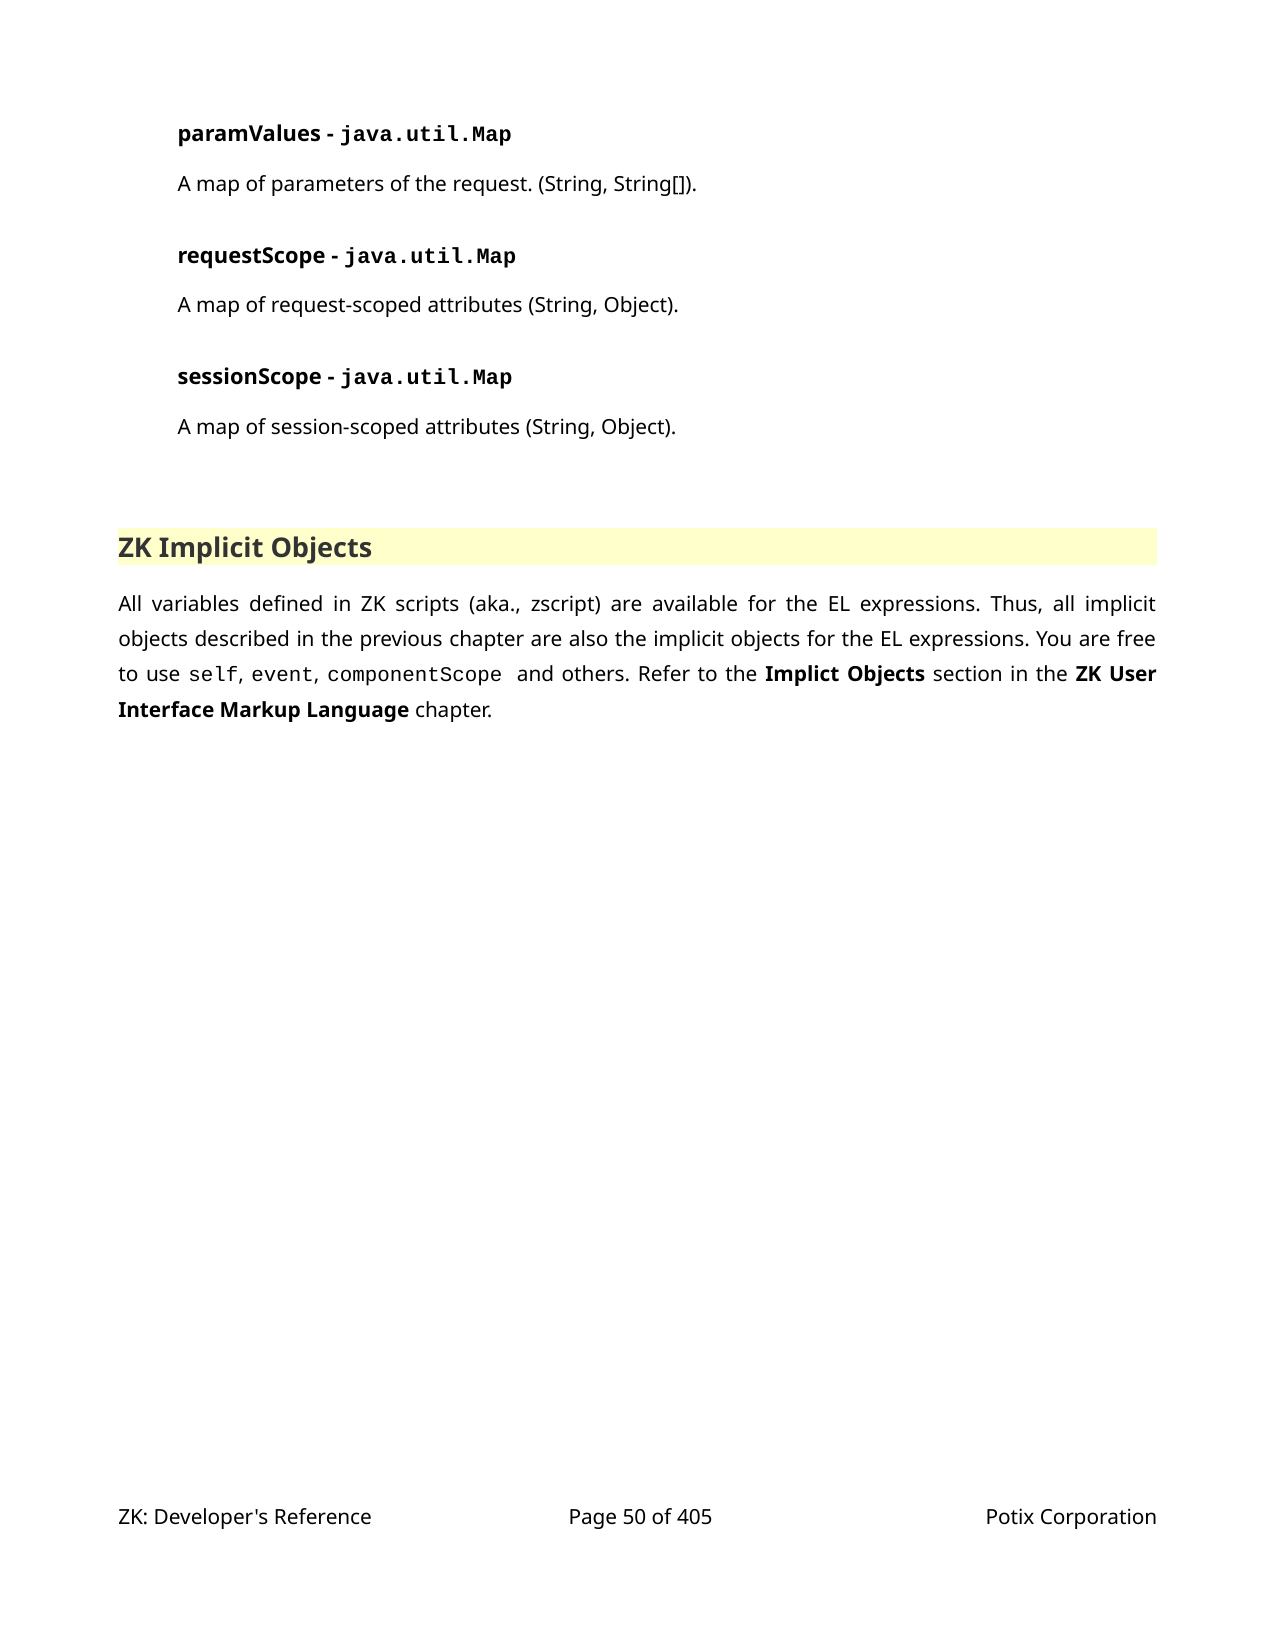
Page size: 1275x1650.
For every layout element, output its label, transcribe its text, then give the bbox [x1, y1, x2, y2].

subtitle sessionScope - java.util.Map [177, 361, 1157, 391]
text A map of request-scoped attributes (String, Object). [177, 290, 1157, 318]
subtitle requestScope - java.util.Map [177, 239, 1157, 270]
text A map of parameters of the request. (String, String[]). [177, 169, 1157, 197]
subtitle ZK Implicit Objects [118, 528, 1157, 565]
text A map of session-scoped attributes (String, Object). [177, 412, 1157, 440]
text All variables defined in ZK scripts (aka., zscript) are available for the EL expressions. Thus, all implicit objects described in the previous chapter are also the implicit objects for the EL expressions. You are free to use self, event, componentScope and others. Refer to the Implict Objects section in the ZK User Interface Markup Language chapter. [118, 589, 1157, 723]
subtitle paramValues - java.util.Map [177, 118, 1157, 148]
